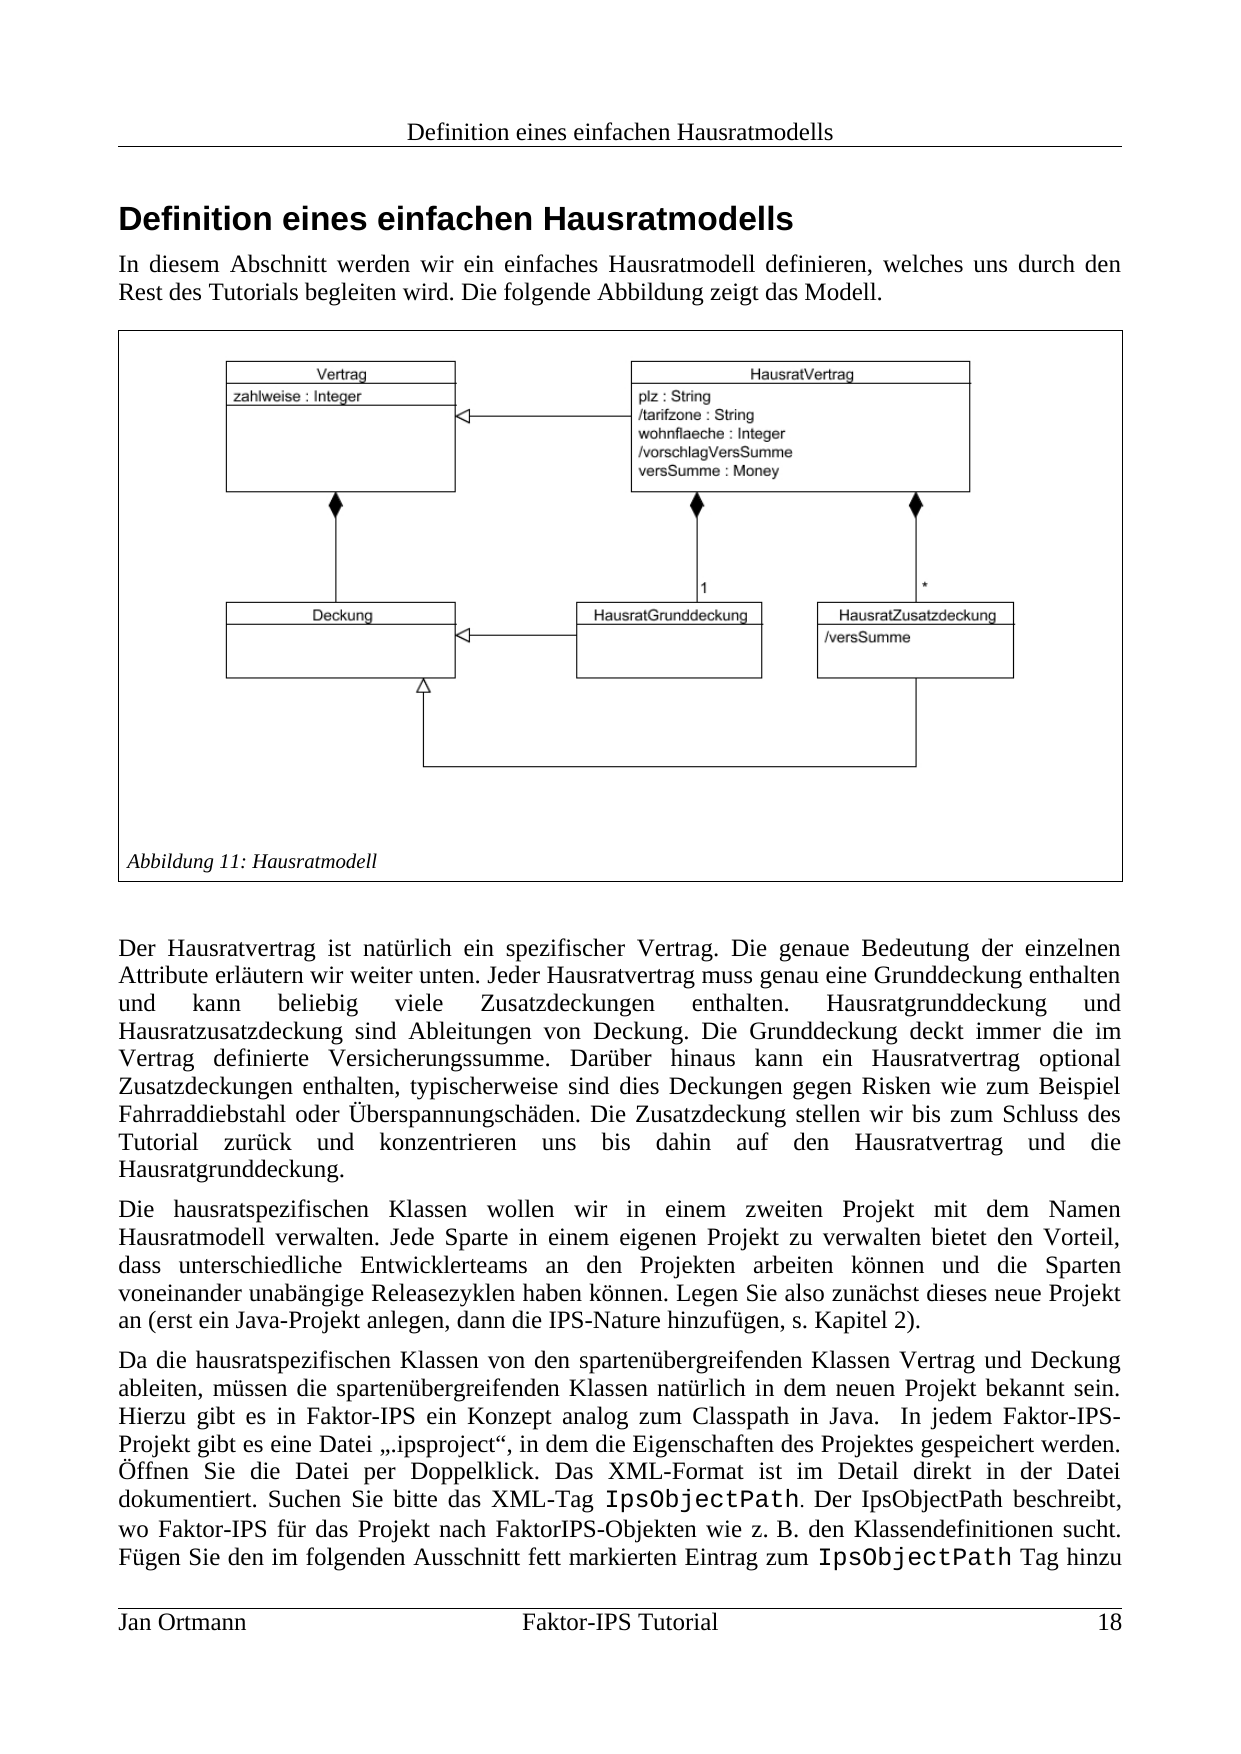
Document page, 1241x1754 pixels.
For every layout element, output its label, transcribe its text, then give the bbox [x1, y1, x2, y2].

text Der Hausratvertrag ist natürlich ein spezifischer Vertrag. Die genaue Bedeutung der einzelnen Attribute erläutern wir weiter unten. Jeder Hausratvertrag muss genau eine Grunddeckung enthalten und kann beliebig viele Zusatzdeckungen enthalten. Hausratgrunddeckung und Hausratzusatzdeckung sind Ableitungen von Deckung. Die Grunddeckung deckt immer die im Vertrag definierte Versicherungssumme. Darüber hinaus kann ein Hausratvertrag optional Zusatzdeckungen enthalten, typischerweise sind dies Deckungen gegen Risken wie zum Beispiel Fahrraddiebstahl oder Überspannungschäden. Die Zusatzdeckung stellen wir bis zum Schluss des Tutorial zurück und konzentrieren uns bis dahin auf den Hausratvertrag und die Hausratgrunddeckung. [118, 934, 1122, 1183]
text Die hausratspezifischen Klassen wollen wir in einem zweiten Projekt mit dem Namen Hausratmodell verwalten. Jede Sparte in einem eigenen Projekt zu verwalten bietet den Vorteil, dass unterschiedliche Entwicklerteams an den Projekten arbeiten können und die Sparten voneinander unabängige Releasezyklen haben können. Legen Sie also zunächst dieses neue Projekt an (erst ein Java-Projekt anlegen, dann die IPS-Nature hinzufügen, s. Kapitel 2). [118, 1196, 1122, 1334]
picture [204, 339, 1036, 810]
subtitle Definition eines einfachen Hausratmodells [118, 200, 1122, 238]
text Da die hausratspezifischen Klassen von den spartenübergreifenden Klassen Vertrag und Deckung ableiten, müssen die spartenübergreifenden Klassen natürlich in dem neuen Projekt bekannt sein. Hierzu gibt es in Faktor-IPS ein Konzept analog zum Classpath in Java. In jedem Faktor-IPS-Projekt gibt es eine Datei „.ipsproject“, in dem die Eigenschaften des Projektes gespeichert werden. Öffnen Sie die Datei per Doppelklick. Das XML-Format ist im Detail direkt in der Datei dokumentiert. Suchen Sie bitte das XML-Tag IpsObjectPath. Der IpsObjectPath beschreibt, wo Faktor-IPS für das Projekt nach FaktorIPS-Objekten wie z. B. den Klassendefinitionen sucht. Fügen Sie den im folgenden Ausschnitt fett markierten Eintrag zum IpsObjectPath Tag hinzu [118, 1347, 1122, 1572]
text In diesem Abschnitt werden wir ein einfaches Hausratmodell definieren, welches uns durch den Rest des Tutorials begleiten wird. Die folgende Abbildung zeigt das Modell. [118, 250, 1122, 306]
text Abbildung 11: Hausratmodell [127, 849, 1113, 873]
